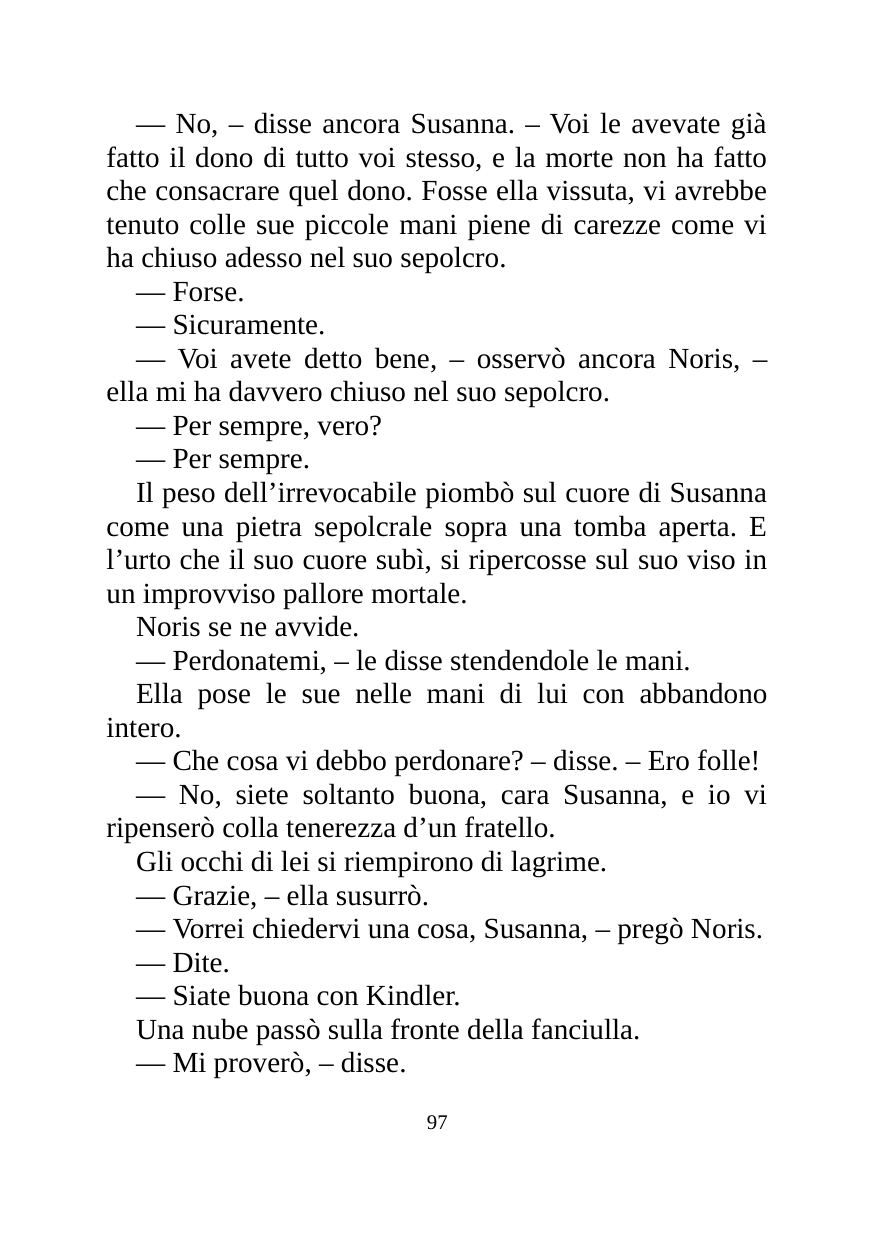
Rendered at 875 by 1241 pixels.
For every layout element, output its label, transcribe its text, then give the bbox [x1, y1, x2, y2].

text — Grazie, – ella susurrò. [106, 878, 768, 911]
text — Vorrei chiedervi una cosa, Susanna, – pregò Noris. [106, 911, 768, 945]
text — Mi proverò, – disse. [106, 1045, 768, 1079]
text — Perdonatemi, – le disse stendendole le mani. [106, 643, 768, 676]
text — Forse. [106, 274, 768, 307]
text — Voi avete detto bene, – osservò ancora Noris, – ella mi ha davvero chiuso nel suo sepolcro. [106, 341, 768, 408]
text Una nube passò sulla fronte della fanciulla. [106, 1012, 768, 1045]
text — No, – disse ancora Susanna. – Voi le avevate già fatto il dono di tutto voi stesso, e la morte non ha fatto che consacrare quel dono. Fosse ella vissuta, vi avrebbe tenuto colle sue piccole mani piene di carezze come vi ha chiuso adesso nel suo sepolcro. [106, 106, 768, 274]
text Noris se ne avvide. [106, 609, 768, 643]
text — Dite. [106, 945, 768, 978]
text — Per sempre. [106, 442, 768, 475]
text — Per sempre, vero? [106, 408, 768, 442]
text — Siate buona con Kindler. [106, 978, 768, 1012]
text Gli occhi di lei si riempirono di lagrime. [106, 844, 768, 878]
text Il peso dell’irrevocabile piombò sul cuore di Susanna come una pietra sepolcrale sopra una tomba aperta. E l’urto che il suo cuore subì, si ripercosse sul suo viso in un improvviso pallore mortale. [106, 475, 768, 609]
text — Sicuramente. [106, 307, 768, 341]
text — Che cosa vi debbo perdonare? – disse. – Ero folle! [106, 743, 768, 777]
text — No, siete soltanto buona, cara Susanna, e io vi ripenserò colla tenerezza d’un fratello. [106, 777, 768, 844]
text Ella pose le sue nelle mani di lui con abbandono intero. [106, 676, 768, 743]
